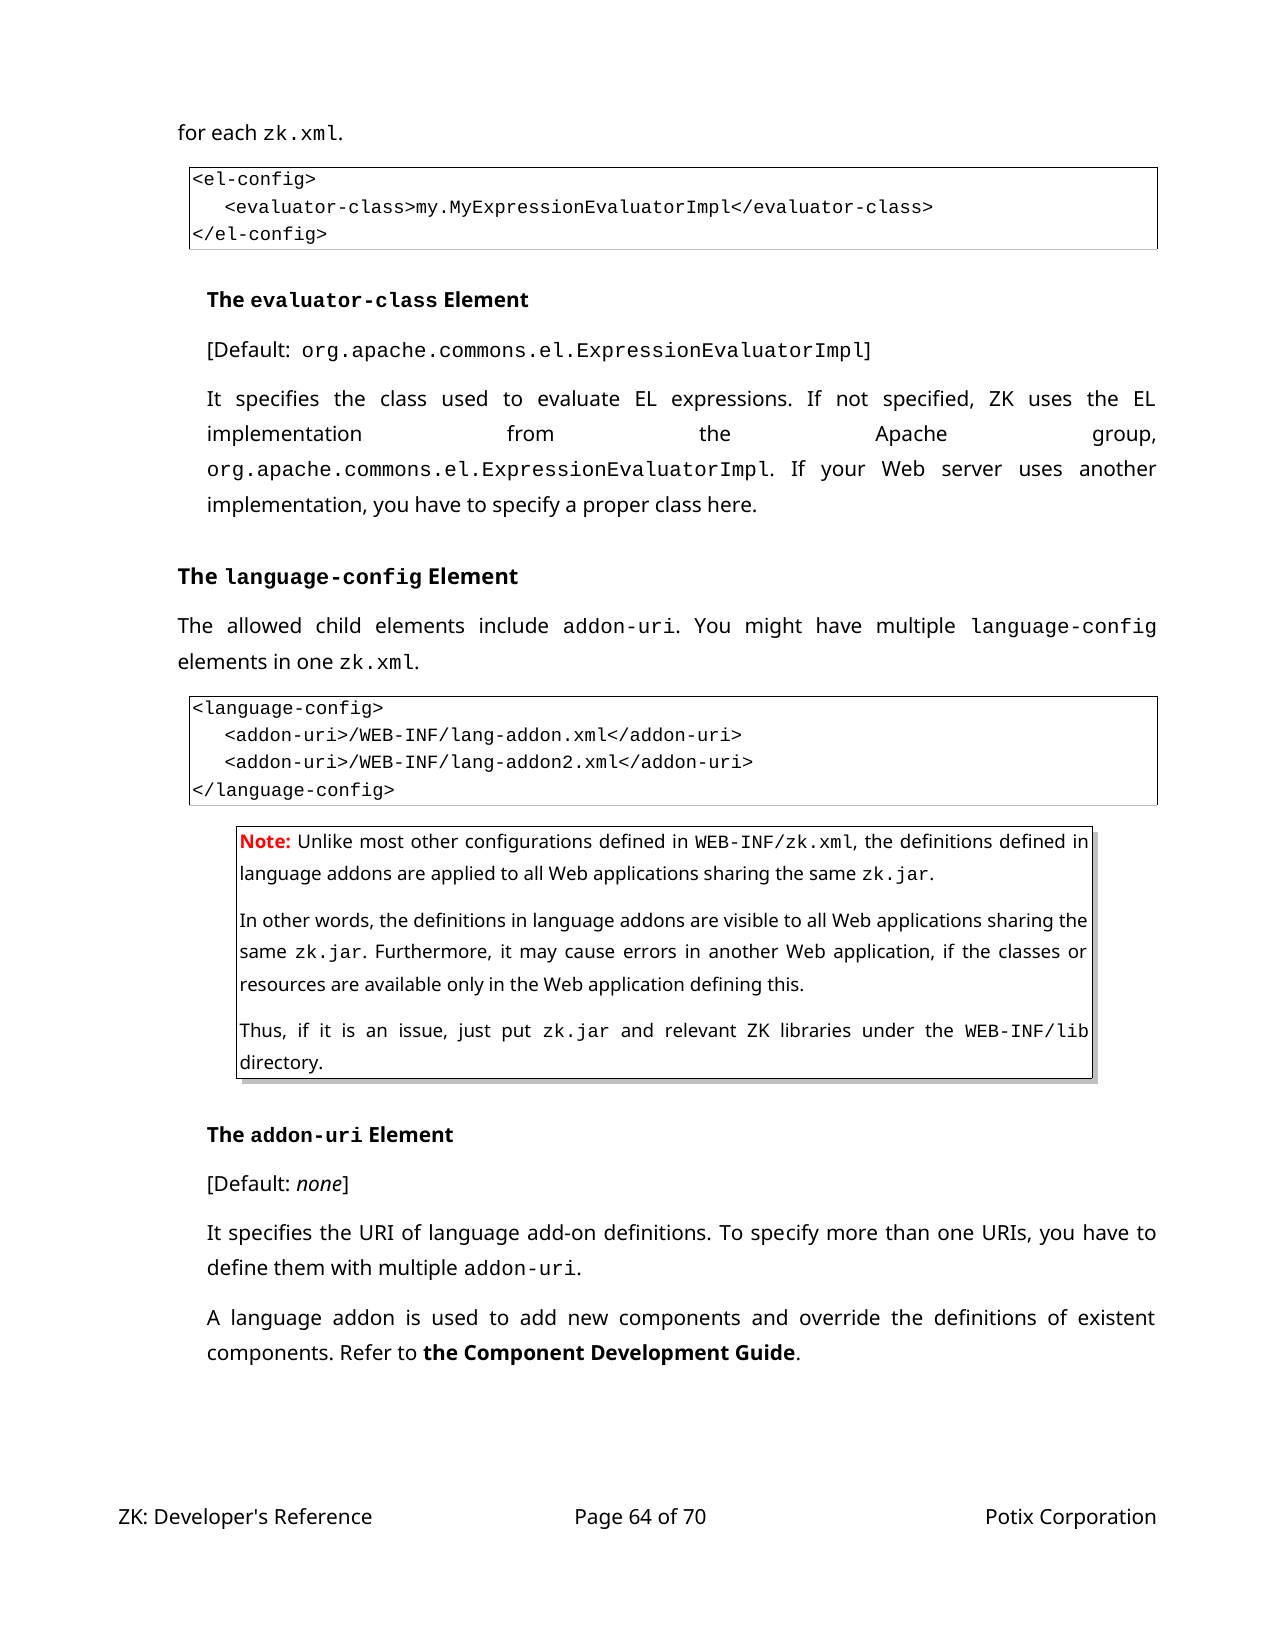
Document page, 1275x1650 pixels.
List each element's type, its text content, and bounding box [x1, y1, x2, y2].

subtitle The evaluator-class Element [207, 286, 1157, 314]
text <el-config> [190, 168, 1157, 192]
text </el-config> [190, 222, 1157, 249]
text It specifies the URI of language add-on definitions. To specify more than one URIs, you have to define them with multiple addon-uri. [207, 1218, 1157, 1282]
text <evaluator-class>my.MyExpressionEvaluatorImpl</evaluator-class> [190, 194, 1157, 219]
text <language-config> [190, 697, 1157, 720]
text It specifies the class used to evaluate EL expressions. If not specified, ZK uses the EL implementation from the Apache group, org.apache.commons.el.ExpressionEvaluatorImpl. If your Web server uses another implementation, you have to specify a proper class here. [207, 384, 1157, 518]
text for each zk.xml. [177, 118, 1157, 147]
text <addon-uri>/WEB-INF/lang-addon.xml</addon-uri> [190, 723, 1157, 747]
text Thus, if it is an issue, just put zk.jar and relevant ZK libraries under the WEB-INF/lib directory. [237, 1014, 1092, 1078]
text <addon-uri>/WEB-INF/lang-addon2.xml</addon-uri> [190, 750, 1157, 775]
subtitle The language-config Element [177, 561, 1157, 591]
text In other words, the definitions in language addons are visible to all Web applications sharing the same zk.jar. Furthermore, it may cause errors in another Web application, if the classes or resources are available only in the Web application defining this. [237, 904, 1092, 996]
text [Default: org.apache.commons.el.ExpressionEvaluatorImpl] [207, 335, 1157, 363]
text [Default: none] [207, 1169, 1157, 1198]
text A language addon is used to add new components and override the definitions of existent components. Refer to the Component Development Guide. [207, 1303, 1157, 1366]
text </language-config> [190, 778, 1157, 805]
text Note: Unlike most other configurations defined in WEB-INF/zk.xml, the definitions defined in language addons are applied to all Web applications sharing the same zk.jar. [237, 827, 1092, 886]
text The allowed child elements include addon-uri. You might have multiple language-config elements in one zk.xml. [177, 611, 1157, 675]
subtitle The addon-uri Element [207, 1120, 1157, 1149]
